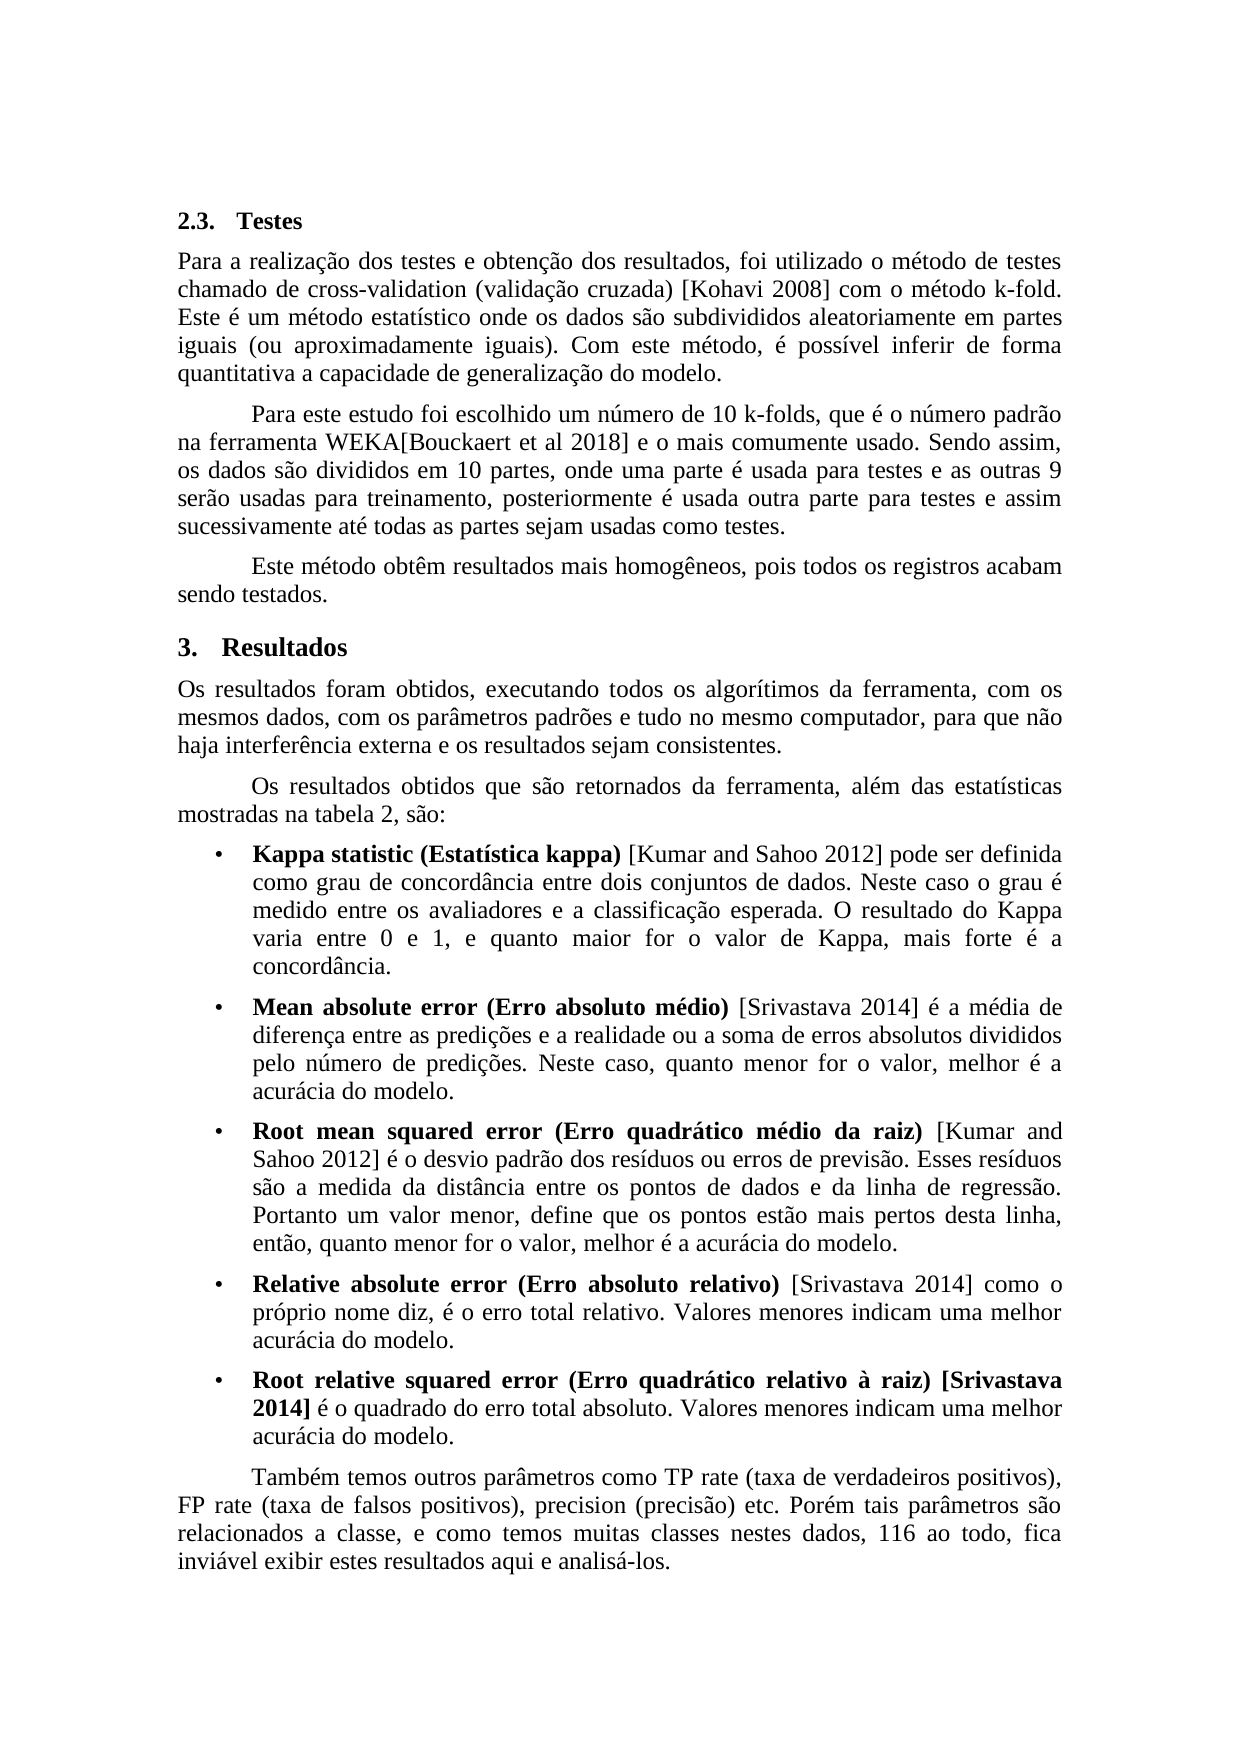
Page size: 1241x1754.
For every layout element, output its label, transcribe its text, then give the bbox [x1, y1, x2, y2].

text Os resultados foram obtidos, executando todos os algorítimos da ferramenta, com os mesmos dados, com os parâmetros padrões e tudo no mesmo computador, para que não haja interferência externa e os resultados sejam consistentes. [177, 675, 1063, 759]
text Este método obtêm resultados mais homogêneos, pois todos os registros acabam sendo testados. [177, 552, 1063, 608]
title Testes [177, 207, 1063, 235]
text Os resultados obtidos que são retornados da ferramenta, além das estatísticas mostradas na tabela 2, são: [177, 772, 1063, 828]
title Resultados [177, 633, 1063, 663]
list Kappa statistic (Estatística kappa) [Kumar and Sahoo 2012] pode ser definida como grau de concordância entre dois conjuntos de dados. Neste caso o grau é medido entre os avaliadores e a classificação esperada. O resultado do Kappa varia entre 0 e 1, e quanto maior for o valor de Kappa, mais forte é a concordância. [215, 840, 1063, 980]
text Para este estudo foi escolhido um número de 10 k-folds, que é o número padrão na ferramenta WEKA[Bouckaert et al 2018] e o mais comumente usado. Sendo assim, os dados são divididos em 10 partes, onde uma parte é usada para testes e as outras 9 serão usadas para treinamento, posteriormente é usada outra parte para testes e assim sucessivamente até todas as partes sejam usadas como testes. [177, 399, 1063, 540]
list Relative absolute error (Erro absoluto relativo) [Srivastava 2014] como o próprio nome diz, é o erro total relativo. Valores menores indicam uma melhor acurácia do modelo. [215, 1270, 1063, 1354]
text Para a realização dos testes e obtenção dos resultados, foi utilizado o método de testes chamado de cross-validation (validação cruzada) [Kohavi 2008] com o método k-fold. Este é um método estatístico onde os dados são subdivididos aleatoriamente em partes iguais (ou aproximadamente iguais). Com este método, é possível inferir de forma quantitativa a capacidade de generalização do modelo. [177, 247, 1063, 387]
list Root relative squared error (Erro quadrático relativo à raiz) [Srivastava 2014] é o quadrado do erro total absoluto. Valores menores indicam uma melhor acurácia do modelo. [215, 1366, 1063, 1450]
text Também temos outros parâmetros como TP rate (taxa de verdadeiros positivos), FP rate (taxa de falsos positivos), precision (precisão) etc. Porém tais parâmetros são relacionados a classe, e como temos muitas classes nestes dados, 116 ao todo, fica inviável exibir estes resultados aqui e analisá-los. [177, 1463, 1063, 1575]
list Mean absolute error (Erro absoluto médio) [Srivastava 2014] é a média de diferença entre as predições e a realidade ou a soma de erros absolutos divididos pelo número de predições. Neste caso, quanto menor for o valor, melhor é a acurácia do modelo. [215, 993, 1063, 1105]
list Root mean squared error (Erro quadrático médio da raiz) [Kumar and Sahoo 2012] é o desvio padrão dos resíduos ou erros de previsão. Esses resíduos são a medida da distância entre os pontos de dados e da linha de regressão. Portanto um valor menor, define que os pontos estão mais pertos desta linha, então, quanto menor for o valor, melhor é a acurácia do modelo. [215, 1117, 1063, 1257]
